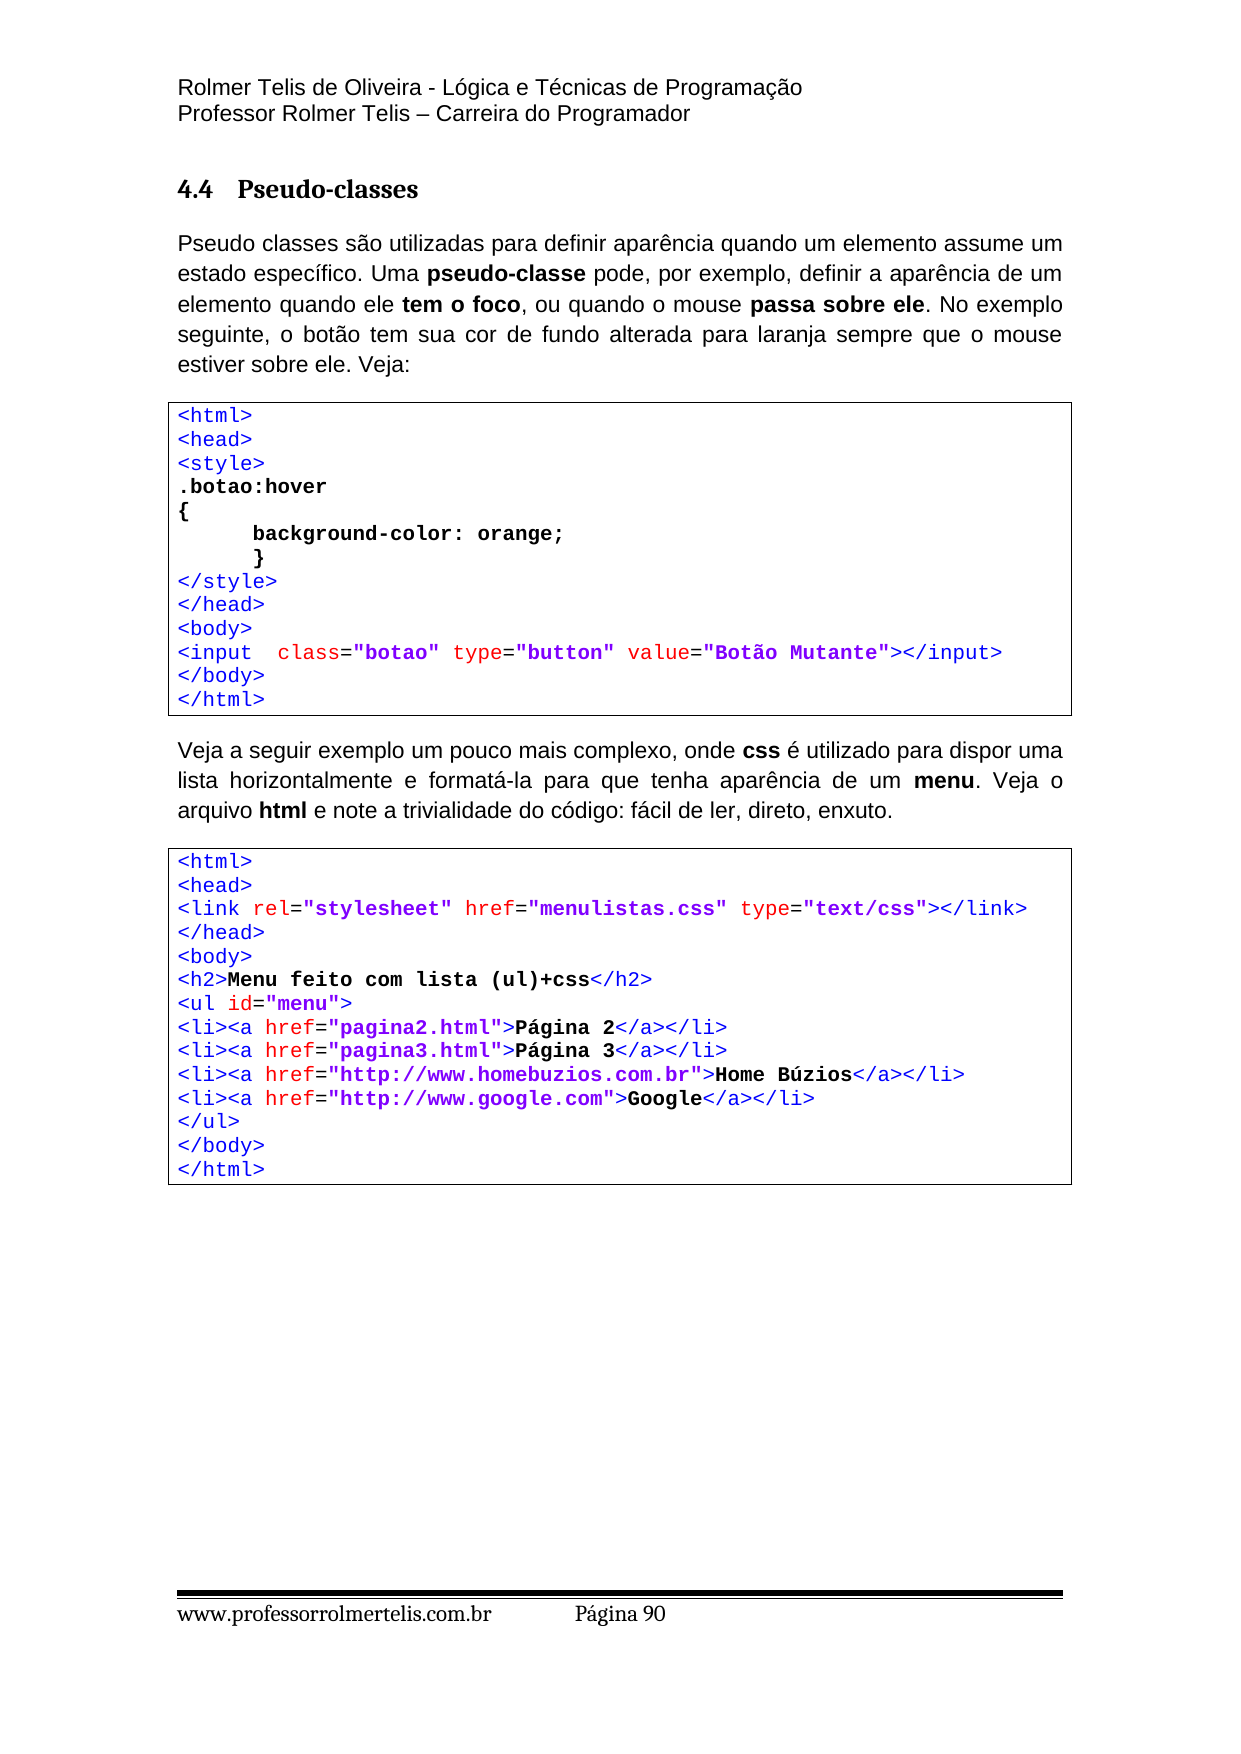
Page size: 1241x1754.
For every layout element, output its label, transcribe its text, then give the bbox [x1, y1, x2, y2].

text <html> [169, 403, 1071, 429]
text </head> [177, 594, 1063, 618]
text <html> [169, 849, 1071, 875]
text <li><a href="http://www.google.com">Google</a></li> [177, 1088, 1063, 1111]
text </ul> [177, 1111, 1063, 1135]
text <head> [177, 875, 1063, 898]
text { [177, 500, 1063, 523]
text </body> [177, 1135, 1063, 1155]
text background-color: orange; [177, 523, 1063, 547]
text </style> [177, 571, 1063, 594]
text Veja a seguir exemplo um pouco mais complexo, onde css é utilizado para dispor uma lista horizontalmente e formatá-la para que tenha aparência de um menu. Veja o arquivo html e note a trivialidade do código: fácil de ler, direto, enxuto. [177, 737, 1063, 823]
text </body> [177, 665, 1063, 686]
subtitle Pseudo-classes [177, 174, 1063, 205]
text <li><a href="http://www.homebuzios.com.br">Home Búzios</a></li> [177, 1064, 1063, 1088]
text </html> [169, 686, 1071, 715]
text <li><a href="pagina3.html">Página 3</a></li> [177, 1040, 1063, 1064]
text <h2>Menu feito com lista (ul)+css</h2> [177, 969, 1063, 993]
text <style> [177, 452, 1063, 476]
text } [177, 547, 1063, 571]
text <head> [177, 429, 1063, 452]
text .botao:hover [177, 476, 1063, 500]
text <ul id="menu"> [177, 993, 1063, 1017]
text Pseudo classes são utilizadas para definir aparência quando um elemento assume um estado específico. Uma pseudo-classe pode, por exemplo, definir a aparência de um elemento quando ele tem o foco, ou quando o mouse passa sobre ele. No exemplo seguinte, o botão tem sua cor de fundo alterada para laranja sempre que o mouse estiver sobre ele. Veja: [177, 230, 1063, 377]
text </html> [169, 1155, 1071, 1184]
text <input class="botao" type="button" value="Botão Mutante"></input> [177, 642, 1063, 665]
text </head> [177, 922, 1063, 946]
text <li><a href="pagina2.html">Página 2</a></li> [177, 1017, 1063, 1040]
text <body> [177, 946, 1063, 969]
text <body> [177, 618, 1063, 642]
text <link rel="stylesheet" href="menulistas.css" type="text/css"></link> [177, 898, 1063, 922]
